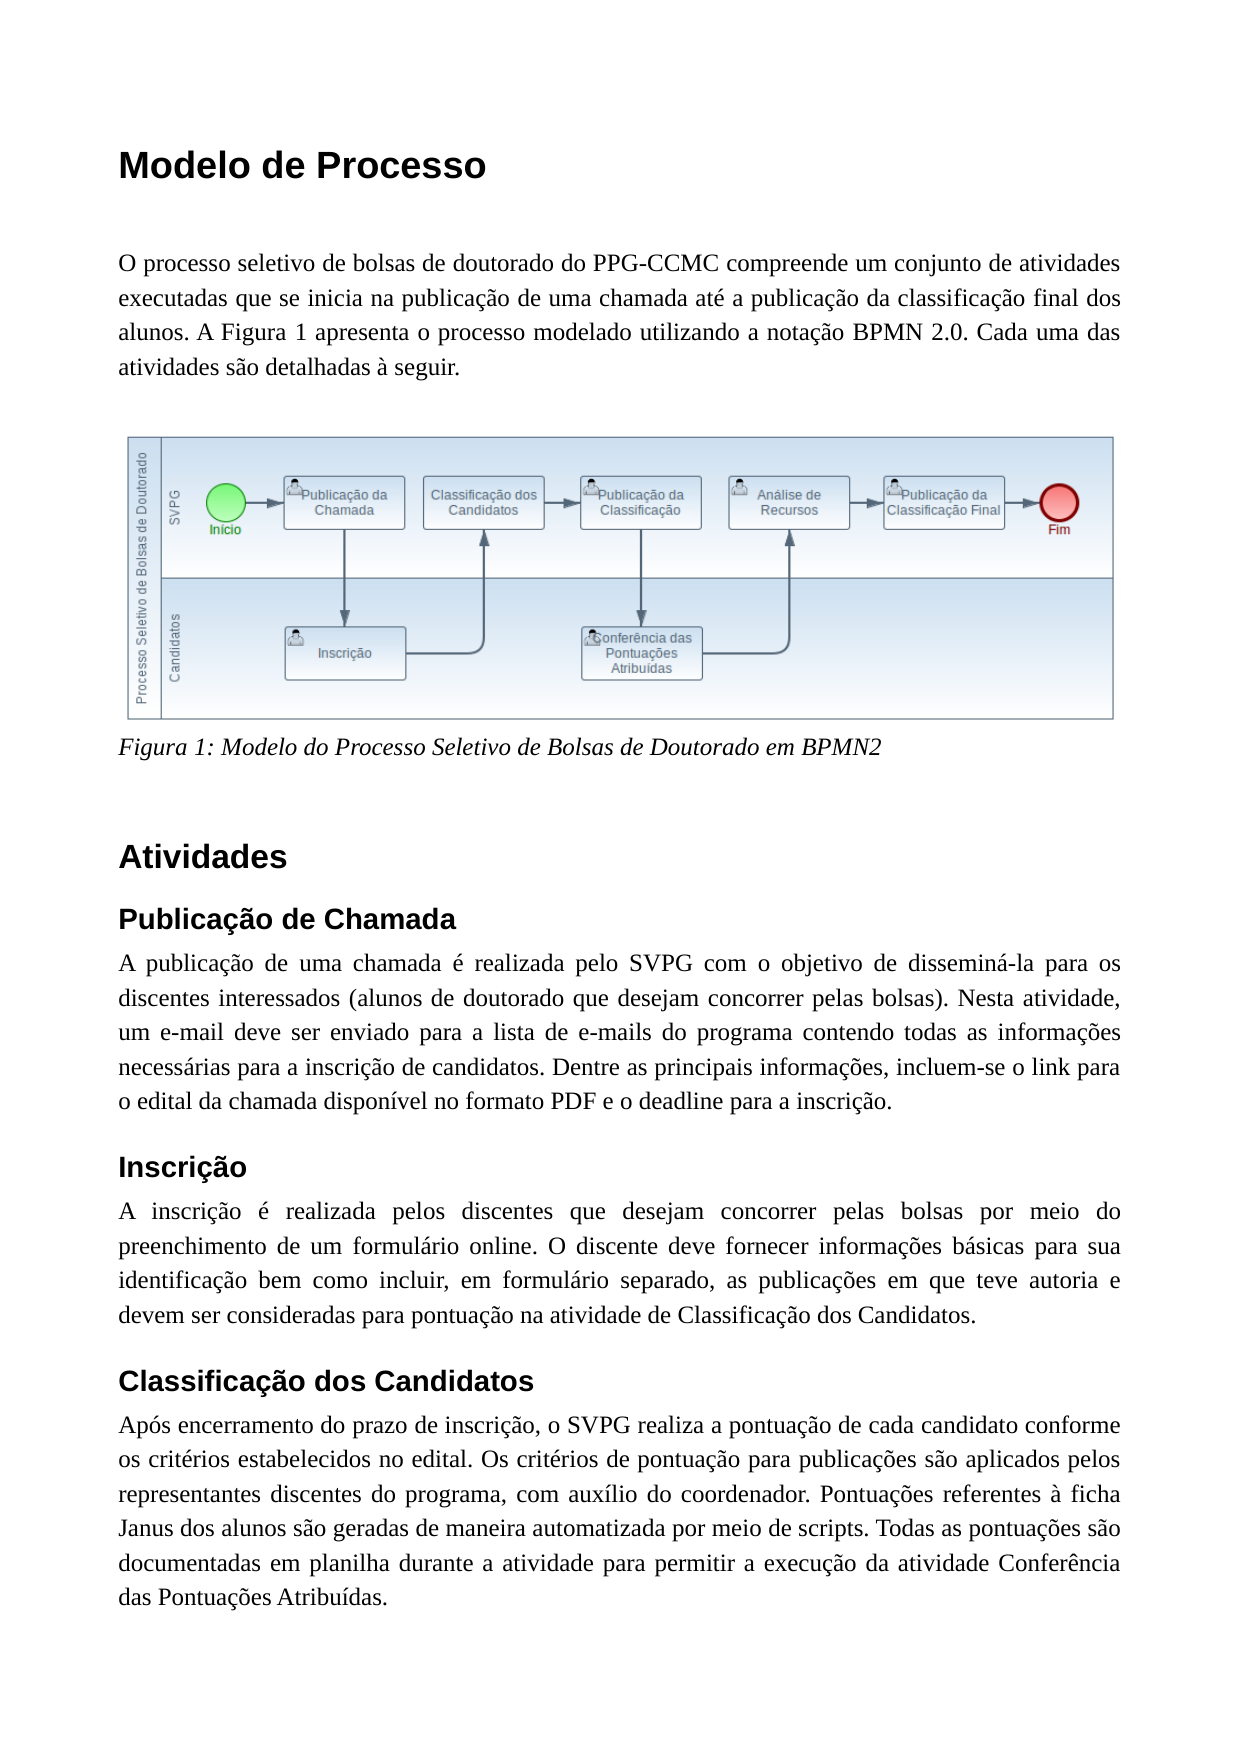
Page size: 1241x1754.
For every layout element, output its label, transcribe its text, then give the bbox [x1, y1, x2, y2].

text A inscrição é realizada pelos discentes que desejam concorrer pelas bolsas por meio do preenchimento de um formulário online. O discente deve fornecer informações básicas para sua identificação bem como incluir, em formulário separado, as publicações em que teve autoria e devem ser consideradas para pontuação na atividade de Classificação dos Candidatos. [118, 1196, 1122, 1328]
picture [118, 429, 1123, 733]
subtitle Inscrição [118, 1150, 1122, 1184]
subtitle Publicação de Chamada [118, 902, 1122, 936]
text Figura 1: Modelo do Processo Seletivo de Bolsas de Doutorado em BPMN2 [118, 733, 1122, 761]
subtitle Classificação dos Candidatos [118, 1363, 1122, 1397]
text A publicação de uma chamada é realizada pelo SVPG com o objetivo de disseminá-la para os discentes interessados (alunos de doutorado que desejam concorrer pelas bolsas). Nesta atividade, um e-mail deve ser enviado para a lista de e-mails do programa contendo todas as informações necessárias para a inscrição de candidatos. Dentre as principais informações, incluem-se o link para o edital da chamada disponível no formato PDF e o deadline para a inscrição. [118, 948, 1122, 1115]
subtitle Atividades [118, 837, 1122, 875]
subtitle Modelo de Processo [118, 143, 1122, 187]
text Após encerramento do prazo de inscrição, o SVPG realiza a pontuação de cada candidato conforme os critérios estabelecidos no edital. Os critérios de pontuação para publicações são aplicados pelos representantes discentes do programa, com auxílio do coordenador. Pontuações referentes à ficha Janus dos alunos são geradas de maneira automatizada por meio de scripts. Todas as pontuações são documentadas em planilha durante a atividade para permitir a execução da atividade Conferência das Pontuações Atribuídas. [118, 1410, 1122, 1611]
text O processo seletivo de bolsas de doutorado do PPG-CCMC compreende um conjunto de atividades executadas que se inicia na publicação de uma chamada até a publicação da classificação final dos alunos. A Figura 1 apresenta o processo modelado utilizando a notação BPMN 2.0. Cada uma das atividades são detalhadas à seguir. [118, 248, 1122, 381]
